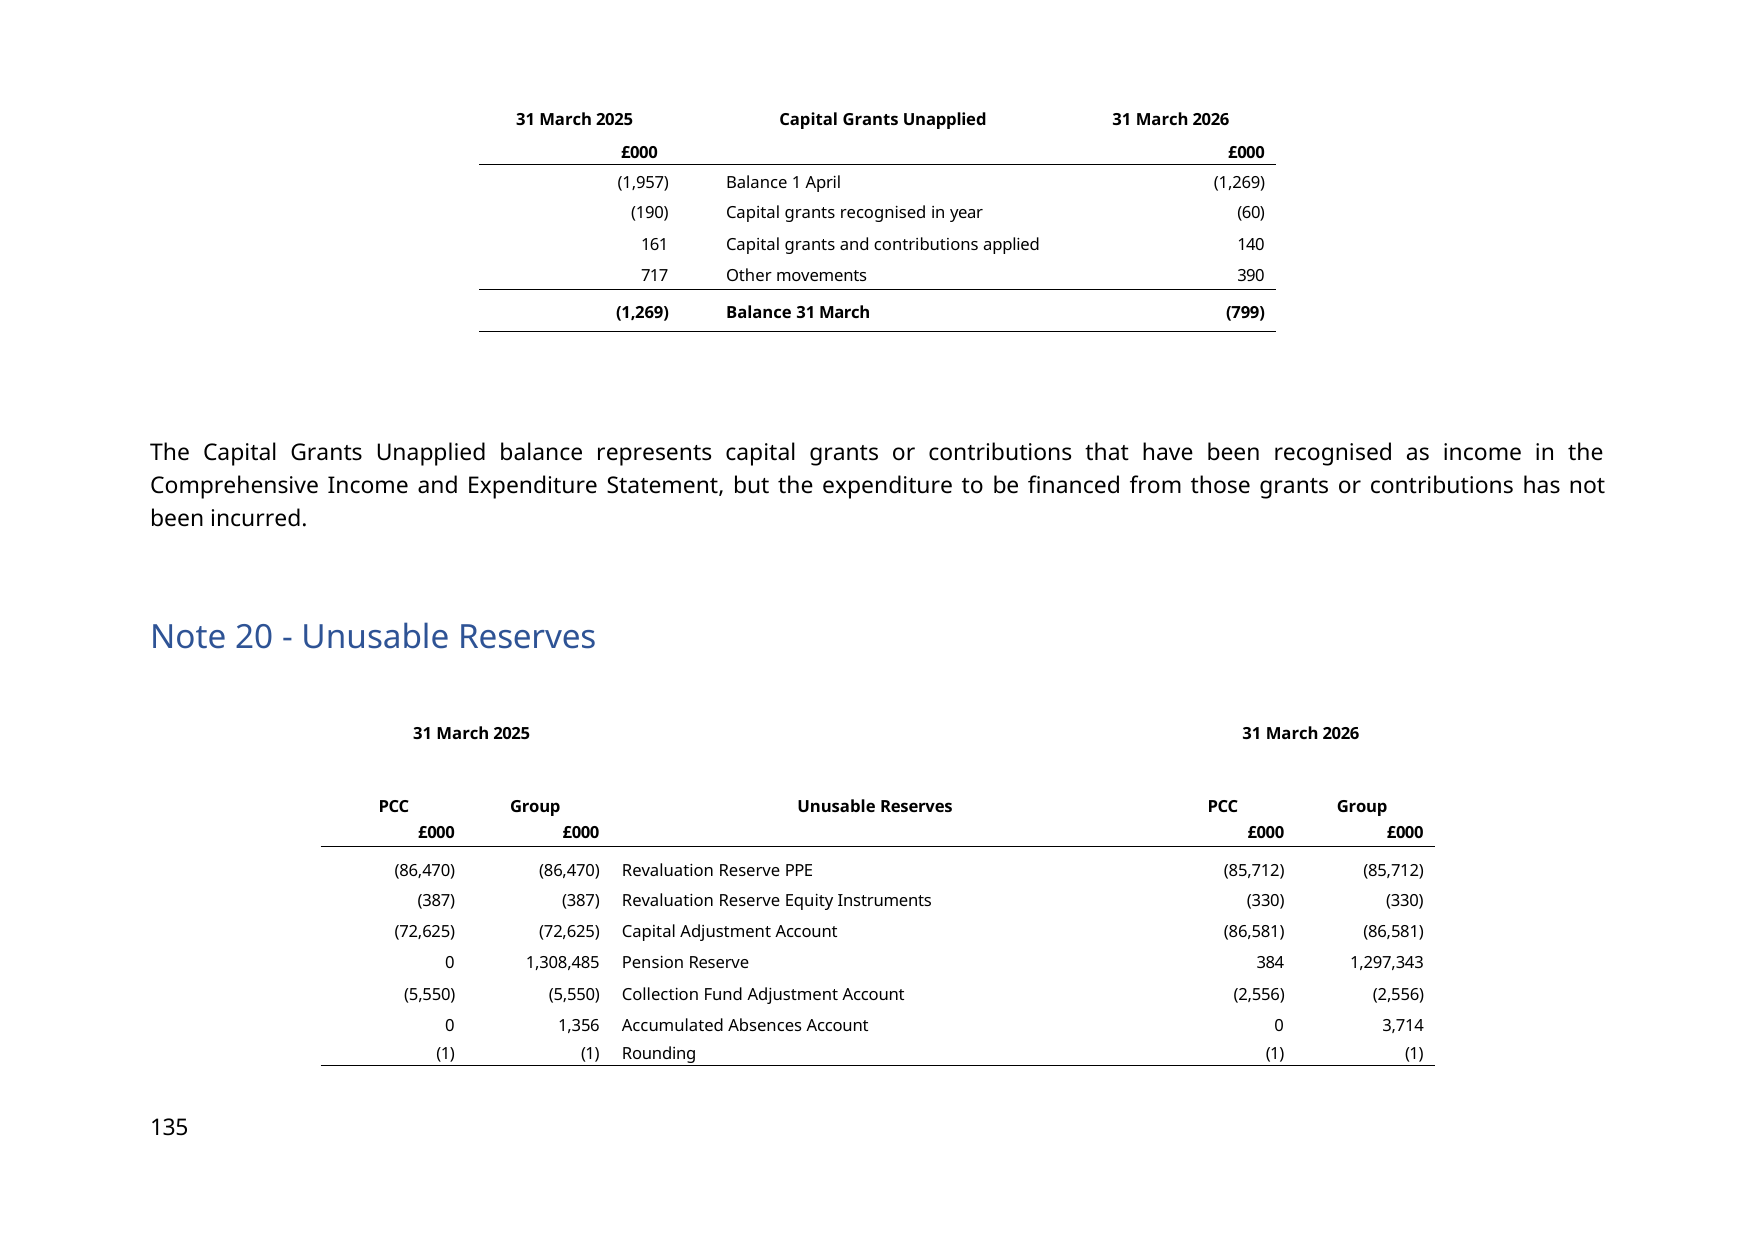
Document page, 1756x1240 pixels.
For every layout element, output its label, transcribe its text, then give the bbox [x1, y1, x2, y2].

table_cell £000 [1307, 818, 1435, 846]
table_cell (190) [479, 195, 697, 227]
table_cell 1,356 [480, 1008, 611, 1039]
table_cell (5,550) [480, 977, 611, 1008]
table_cell 161 [479, 227, 697, 258]
table_cell (85,712) [1307, 847, 1435, 883]
table_cell Capital grants and contributions applied [697, 227, 1086, 258]
table_cell 0 [321, 945, 480, 977]
table_header Unusable Reserves [611, 795, 1082, 818]
table_cell 390 [1086, 258, 1276, 289]
table_cell (1) [1307, 1039, 1435, 1065]
table_cell 717 [479, 258, 697, 289]
table_cell (2,556) [1082, 977, 1307, 1008]
table_cell [611, 818, 1082, 846]
table_cell 0 [321, 1008, 480, 1039]
table_cell (387) [321, 883, 480, 914]
table_cell 3,714 [1307, 1008, 1435, 1039]
table_cell (1) [1082, 1039, 1307, 1065]
table_cell Other movements [697, 258, 1086, 289]
table_cell (387) [480, 883, 611, 914]
table_header Capital Grants Unapplied [697, 107, 1086, 164]
table_header 31 March 2026 £000 [1086, 107, 1276, 164]
table_cell (1) [480, 1039, 611, 1065]
table_cell 0 [1082, 1008, 1307, 1039]
table_cell (72,625) [321, 914, 480, 945]
table_cell Rounding [611, 1039, 1082, 1065]
table_cell Accumulated Absences Account [611, 1008, 1082, 1039]
table_cell (2,556) [1307, 977, 1435, 1008]
table_header 31 March 2025 £000 [479, 107, 697, 164]
table_cell £000 [1082, 818, 1307, 846]
subtitle Note 20 - Unusable Reserves [150, 613, 1726, 658]
table_cell Pension Reserve [611, 945, 1082, 977]
table_cell (1,957) [479, 165, 697, 195]
table_cell £000 [480, 818, 611, 846]
table_header Group [1307, 795, 1435, 818]
table_cell (86,470) [480, 847, 611, 883]
table_cell 1,308,485 [480, 945, 611, 977]
table_cell (1) [321, 1039, 480, 1065]
table_cell 384 [1082, 945, 1307, 977]
table_cell (86,581) [1307, 914, 1435, 945]
table_cell (799) [1086, 290, 1276, 331]
table_cell (330) [1082, 883, 1307, 914]
table_cell (72,625) [480, 914, 611, 945]
table_cell (86,581) [1082, 914, 1307, 945]
table_cell Revaluation Reserve PPE [611, 847, 1082, 883]
table_header PCC [1082, 795, 1307, 818]
table_cell Collection Fund Adjustment Account [611, 977, 1082, 1008]
table_header PCC [321, 795, 480, 818]
table_cell (5,550) [321, 977, 480, 1008]
table_cell 1,297,343 [1307, 945, 1435, 977]
text 31 March 2025 31 March 2026 [59, 721, 1713, 744]
table_cell (1,269) [479, 290, 697, 331]
table_cell 140 [1086, 227, 1276, 258]
table_cell £000 [321, 818, 480, 846]
table_cell (85,712) [1082, 847, 1307, 883]
table_cell Revaluation Reserve Equity Instruments [611, 883, 1082, 914]
table_cell Capital Adjustment Account [611, 914, 1082, 945]
table_cell (86,470) [321, 847, 480, 883]
table_cell Capital grants recognised in year [697, 195, 1086, 227]
table_cell Balance 31 March [697, 290, 1086, 331]
table_cell (60) [1086, 195, 1276, 227]
text The Capital Grants Unapplied balance represents capital grants or contributions that have been recognised as income in the Comprehensive Income and Expenditure Statement, but the expenditure to be financed from those grants or contributions has not been incurred. [150, 436, 1606, 533]
table_header Group [480, 795, 611, 818]
table_cell (330) [1307, 883, 1435, 914]
table_cell Balance 1 April [697, 165, 1086, 195]
table_cell (1,269) [1086, 165, 1276, 195]
